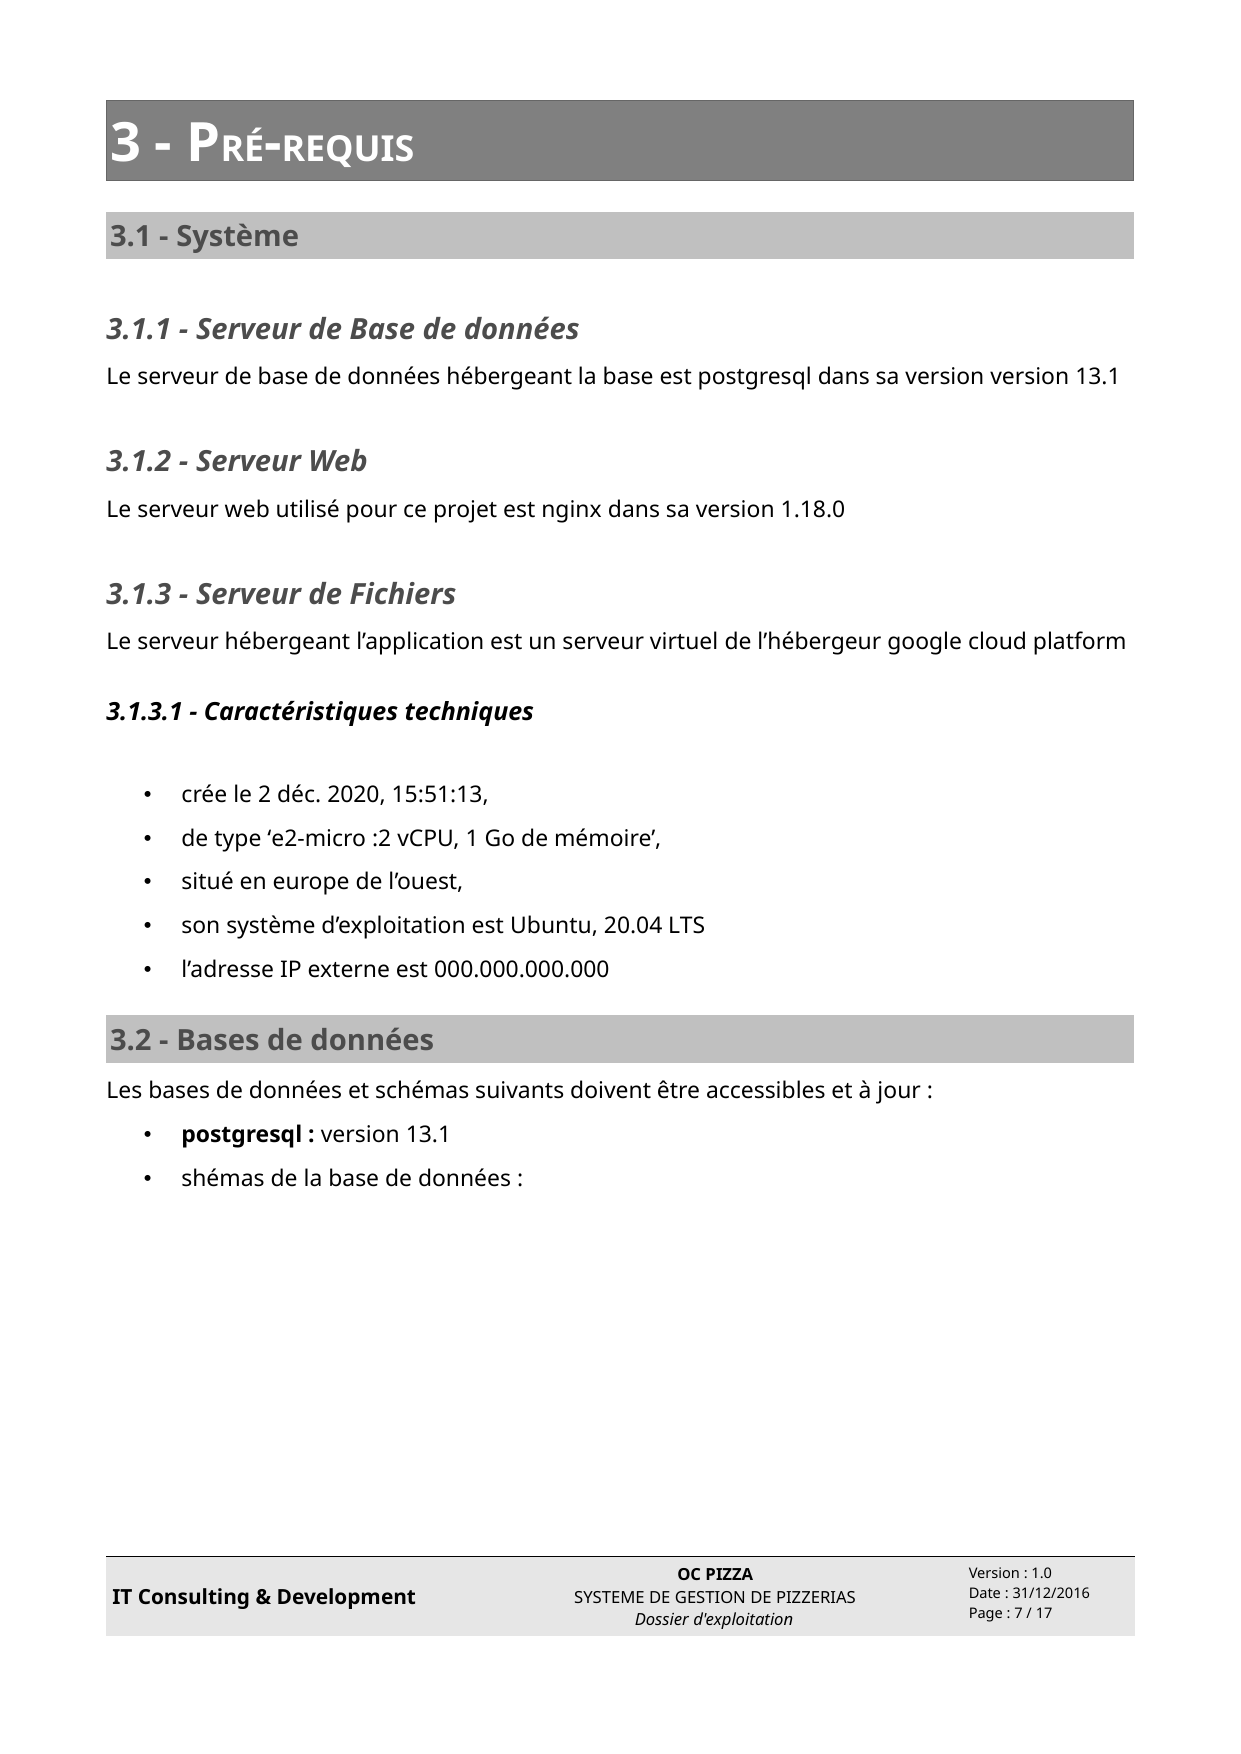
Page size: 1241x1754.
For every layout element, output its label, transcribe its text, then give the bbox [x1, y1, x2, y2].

subtitle Serveur Web [106, 440, 1134, 480]
subtitle Serveur de Base de données [106, 308, 1134, 348]
list shémas de la base de données : [144, 1162, 1134, 1193]
list de type ‘e2-micro :2 vCPU, 1 Go de mémoire’, [144, 822, 1134, 853]
subtitle Serveur de Fichiers [106, 573, 1134, 613]
text Le serveur de base de données hébergeant la base est postgresql dans sa version version 13.1 [106, 360, 1134, 391]
subtitle Caractéristiques techniques [106, 694, 1134, 728]
subtitle Système [107, 213, 1133, 258]
subtitle Bases de données [107, 1016, 1133, 1062]
text Le serveur web utilisé pour ce projet est nginx dans sa version 1.18.0 [106, 492, 1134, 524]
list situé en europe de l’ouest, [144, 865, 1134, 897]
subtitle Pré-requis [107, 101, 1133, 180]
text Les bases de données et schémas suivants doivent être accessibles et à jour : [106, 1074, 1134, 1106]
list postgresql : version 13.1 [144, 1118, 1134, 1149]
list crée le 2 déc. 2020, 15:51:13, [144, 778, 1134, 809]
list l’adresse IP externe est 000.000.000.000 [144, 953, 1134, 984]
text Le serveur hébergeant l’application est un serveur virtuel de l’hébergeur google cloud platform [106, 625, 1134, 656]
list son système d’exploitation est Ubuntu, 20.04 LTS [144, 909, 1134, 940]
